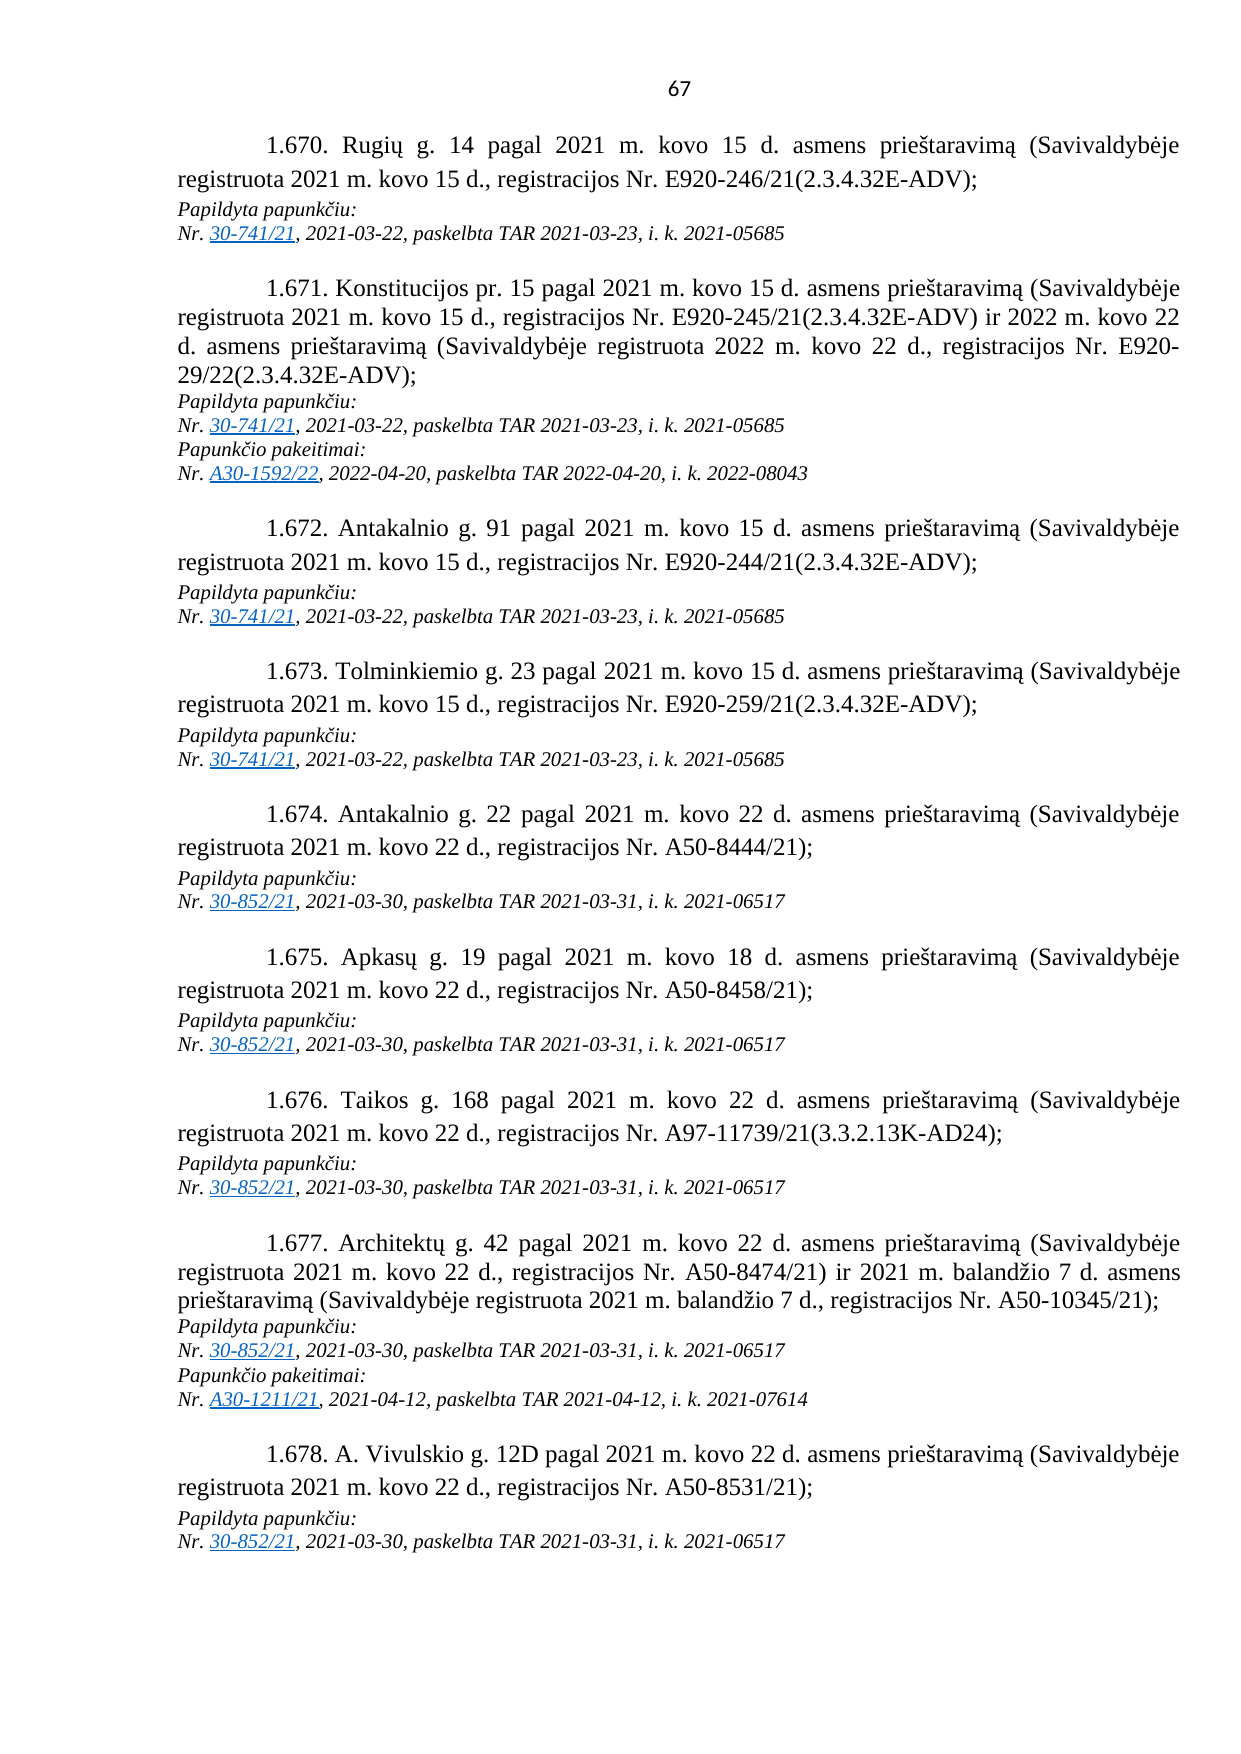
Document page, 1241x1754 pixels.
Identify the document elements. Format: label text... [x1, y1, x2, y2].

text Nr. 30-852/21, 2021-03-30, paskelbta TAR 2021-03-31, i. k. 2021-06517 [177, 1338, 1181, 1362]
text Papunkčio pakeitimai: [177, 1362, 1181, 1387]
text Papildyta papunkčiu: [177, 1008, 1181, 1032]
text Nr. 30-852/21, 2021-03-30, paskelbta TAR 2021-03-31, i. k. 2021-06517 [177, 889, 1181, 913]
text Papildyta papunkčiu: [177, 197, 1181, 221]
text 1.670. Rugių g. 14 pagal 2021 m. kovo 15 d. asmens prieštaravimą (Savivaldybėje registruota 2021 m. kovo 15 d., registracijos Nr. E920-246/21(2.3.4.32E-ADV); [177, 131, 1181, 192]
text Nr. A30-1211/21, 2021-04-12, paskelbta TAR 2021-04-12, i. k. 2021-07614 [177, 1387, 1181, 1411]
text Papunkčio pakeitimai: [177, 437, 1181, 461]
text 1.673. Tolminkiemio g. 23 pagal 2021 m. kovo 15 d. asmens prieštaravimą (Savivaldybėje registruota 2021 m. kovo 15 d., registracijos Nr. E920-259/21(2.3.4.32E-ADV); [177, 656, 1181, 718]
text Nr. 30-741/21, 2021-03-22, paskelbta TAR 2021-03-23, i. k. 2021-05685 [177, 747, 1181, 771]
text 1.671. Konstitucijos pr. 15 pagal 2021 m. kovo 15 d. asmens prieštaravimą (Savivaldybėje registruota 2021 m. kovo 15 d., registracijos Nr. E920-245/21(2.3.4.32E-ADV) ir 2022 m. kovo 22 d. asmens prieštaravimą (Savivaldybėje registruota 2022 m. kovo 22 d., registracijos Nr. E920-29/22(2.3.4.32E-ADV); [177, 273, 1181, 388]
text Nr. 30-852/21, 2021-03-30, paskelbta TAR 2021-03-31, i. k. 2021-06517 [177, 1175, 1181, 1199]
text Nr. 30-741/21, 2021-03-22, paskelbta TAR 2021-03-23, i. k. 2021-05685 [177, 221, 1181, 245]
text 1.677. Architektų g. 42 pagal 2021 m. kovo 22 d. asmens prieštaravimą (Savivaldybėje registruota 2021 m. kovo 22 d., registracijos Nr. A50-8474/21) ir 2021 m. balandžio 7 d. asmens prieštaravimą (Savivaldybėje registruota 2021 m. balandžio 7 d., registracijos Nr. A50-10345/21); [177, 1228, 1181, 1314]
text Papildyta papunkčiu: [177, 722, 1181, 747]
text Papildyta papunkčiu: [177, 388, 1181, 413]
text Papildyta papunkčiu: [177, 1505, 1181, 1529]
text 1.678. A. Vivulskio g. 12D pagal 2021 m. kovo 22 d. asmens prieštaravimą (Savivaldybėje registruota 2021 m. kovo 22 d., registracijos Nr. A50-8531/21); [177, 1439, 1181, 1501]
text Nr. 30-741/21, 2021-03-22, paskelbta TAR 2021-03-23, i. k. 2021-05685 [177, 413, 1181, 437]
text Nr. 30-741/21, 2021-03-22, paskelbta TAR 2021-03-23, i. k. 2021-05685 [177, 604, 1181, 628]
text Nr. A30-1592/22, 2022-04-20, paskelbta TAR 2022-04-20, i. k. 2022-08043 [177, 461, 1181, 485]
text Papildyta papunkčiu: [177, 1151, 1181, 1175]
text Papildyta papunkčiu: [177, 1314, 1181, 1338]
text Nr. 30-852/21, 2021-03-30, paskelbta TAR 2021-03-31, i. k. 2021-06517 [177, 1032, 1181, 1056]
text Papildyta papunkčiu: [177, 579, 1181, 604]
text Papildyta papunkčiu: [177, 865, 1181, 889]
text 1.672. Antakalnio g. 91 pagal 2021 m. kovo 15 d. asmens prieštaravimą (Savivaldybėje registruota 2021 m. kovo 15 d., registracijos Nr. E920-244/21(2.3.4.32E-ADV); [177, 513, 1181, 575]
text 1.675. Apkasų g. 19 pagal 2021 m. kovo 18 d. asmens prieštaravimą (Savivaldybėje registruota 2021 m. kovo 22 d., registracijos Nr. A50-8458/21); [177, 942, 1181, 1004]
text 1.674. Antakalnio g. 22 pagal 2021 m. kovo 22 d. asmens prieštaravimą (Savivaldybėje registruota 2021 m. kovo 22 d., registracijos Nr. A50-8444/21); [177, 799, 1181, 861]
text 1.676. Taikos g. 168 pagal 2021 m. kovo 22 d. asmens prieštaravimą (Savivaldybėje registruota 2021 m. kovo 22 d., registracijos Nr. A97-11739/21(3.3.2.13K-AD24); [177, 1085, 1181, 1147]
text Nr. 30-852/21, 2021-03-30, paskelbta TAR 2021-03-31, i. k. 2021-06517 [177, 1529, 1181, 1553]
